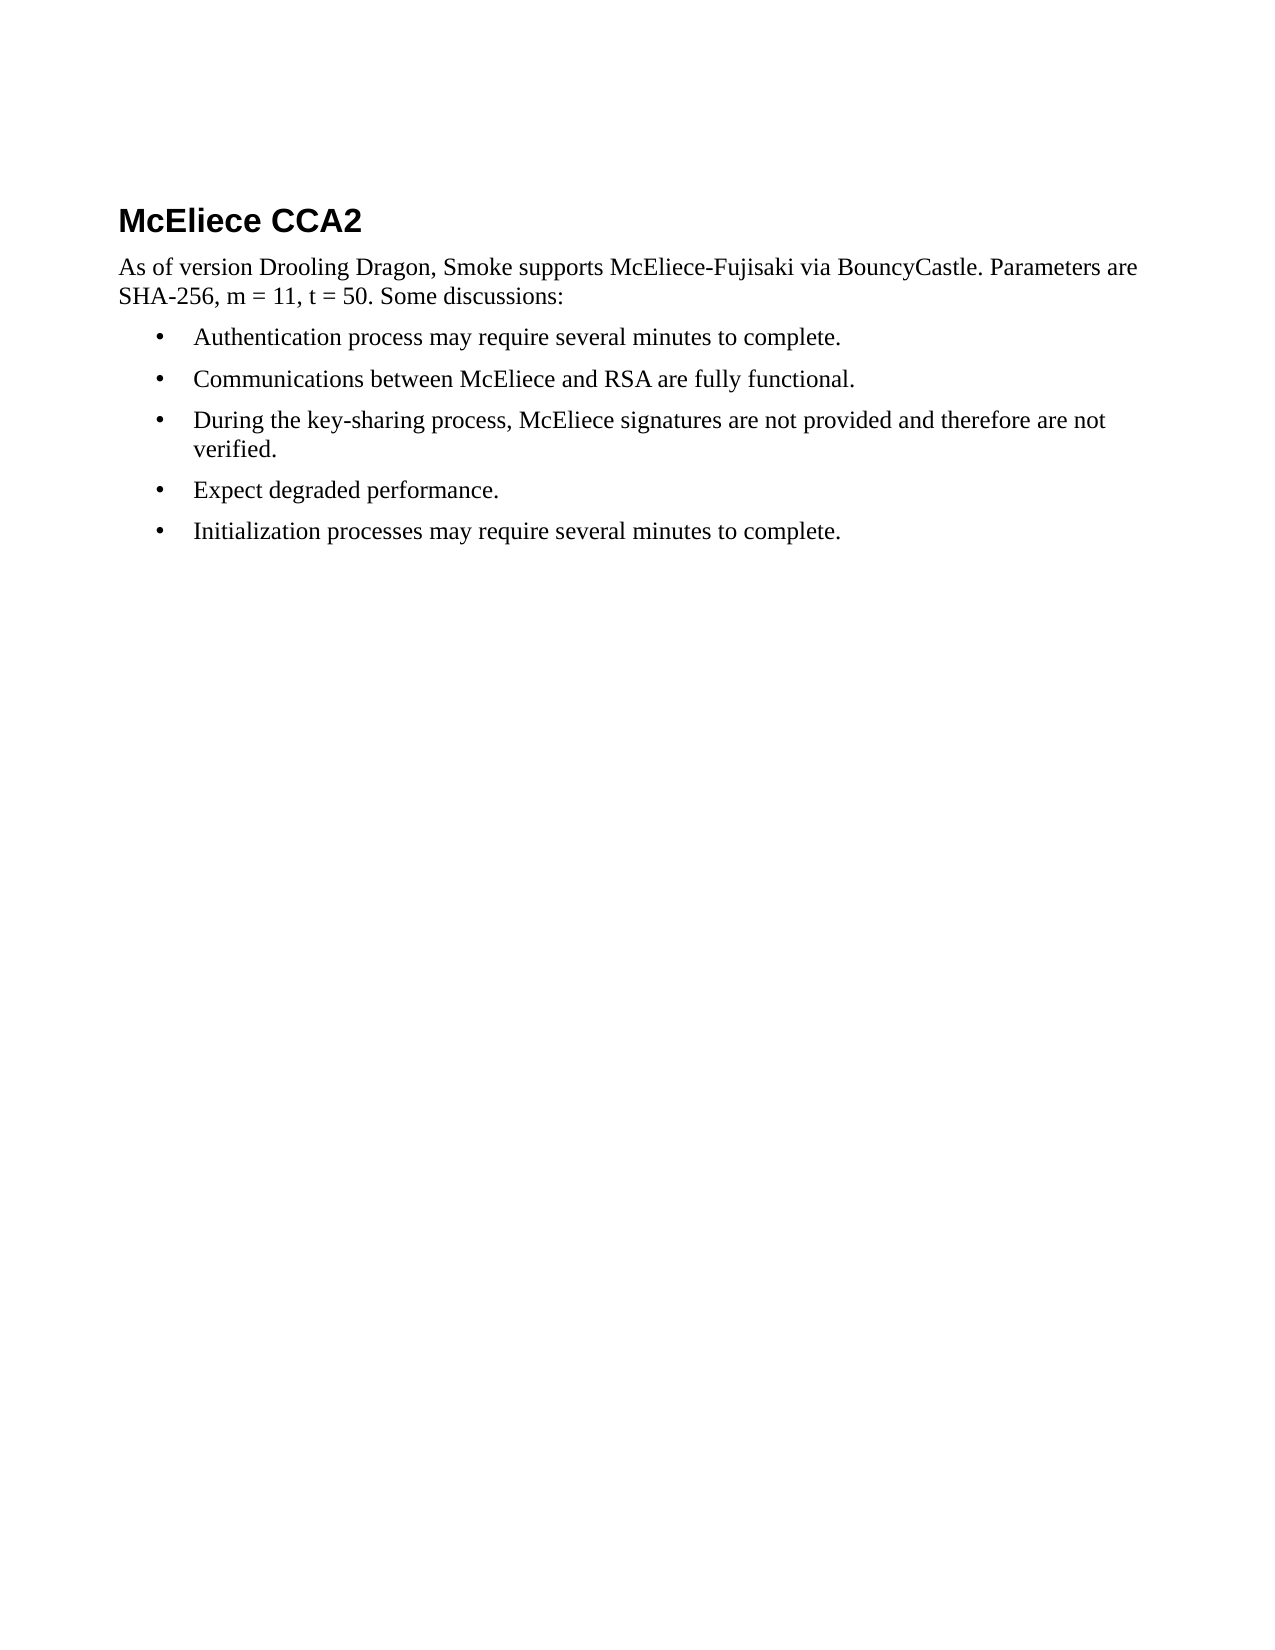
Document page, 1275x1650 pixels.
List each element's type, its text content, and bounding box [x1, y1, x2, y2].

list Expect degraded performance. [156, 475, 1157, 504]
list Initialization processes may require several minutes to complete. [156, 516, 1157, 545]
text As of version Drooling Dragon, Smoke supports McEliece-Fujisaki via BouncyCastle. Parameters are SHA-256, m = 11, t = 50. Some discussions: [118, 252, 1157, 310]
list Communications between McEliece and RSA are fully functional. [156, 364, 1157, 392]
list Authentication process may require several minutes to complete. [156, 322, 1157, 351]
subtitle McEliece CCA2 [118, 201, 1157, 240]
list During the key-sharing process, McEliece signatures are not provided and therefore are not verified. [156, 405, 1157, 462]
